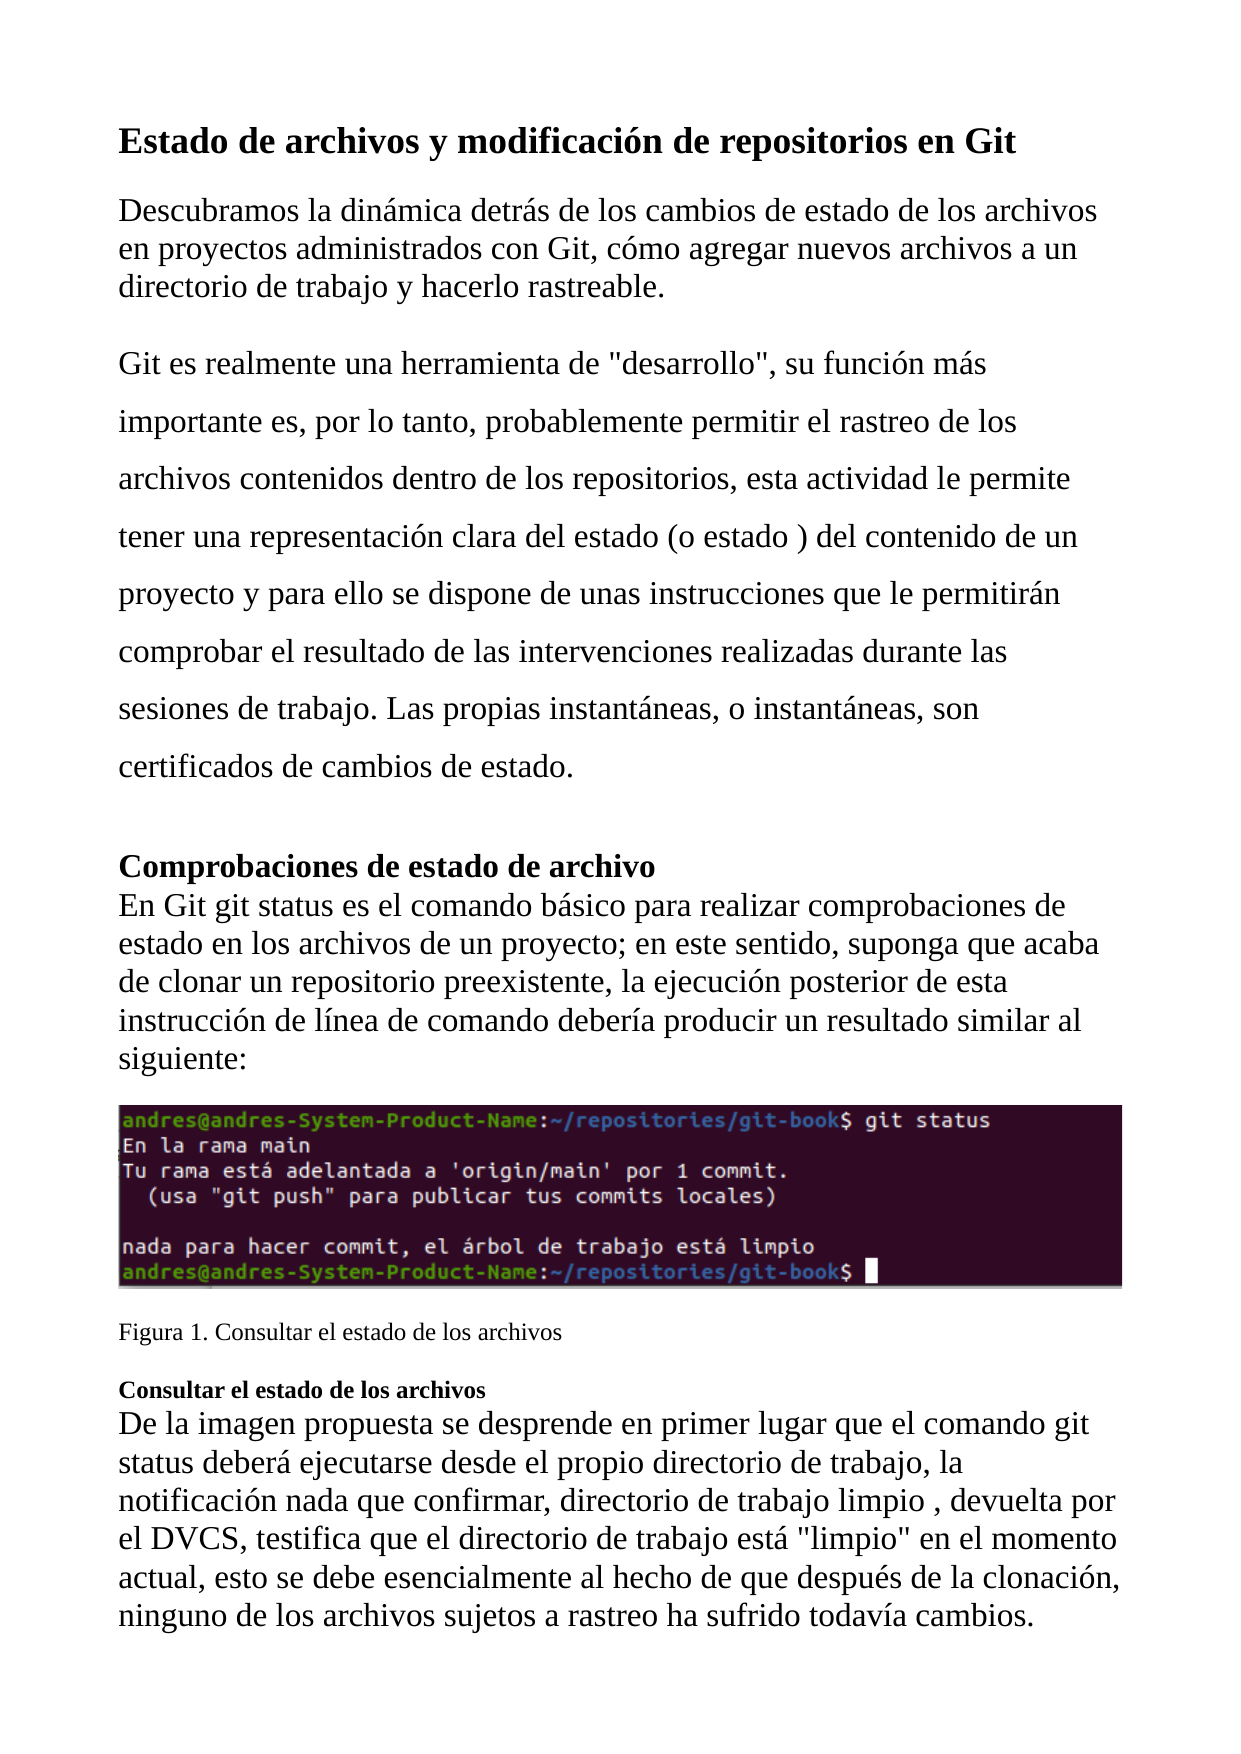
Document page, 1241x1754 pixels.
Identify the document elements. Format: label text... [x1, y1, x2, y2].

text De la imagen propuesta se desprende en primer lugar que el comando git status deberá ejecutarse desde el propio directorio de trabajo, la notificación nada que confirmar, directorio de trabajo limpio , devuelta por el DVCS, testifica que el directorio de trabajo está "limpio" en el momento actual, esto se debe esencialmente al hecho de que después de la clonación, ninguno de los archivos sujetos a rastreo ha sufrido todavía cambios. [118, 1403, 1122, 1633]
text Estado de archivos y modificación de repositorios en Git [118, 118, 1122, 161]
text Consultar el estado de los archivos [118, 1375, 1122, 1403]
text En Git git status es el comando básico para realizar comprobaciones de estado en los archivos de un proyecto; en este sentido, suponga que acaba de clonar un repositorio preexistente, la ejecución posterior de esta instrucción de línea de comando debería producir un resultado similar al siguiente: [118, 885, 1122, 1077]
text Git es realmente una herramienta de "desarrollo", su función más importante es, por lo tanto, probablemente permitir el rastreo de los archivos contenidos dentro de los repositorios, esta actividad le permite tener una representación clara del estado (o estado ) del contenido de un proyecto y para ello se dispone de unas instrucciones que le permitirán comprobar el resultado de las intervenciones realizadas durante las sesiones de trabajo. Las propias instantáneas, o instantáneas, son certificados de cambios de estado. [118, 343, 1122, 784]
text Descubramos la dinámica detrás de los cambios de estado de los archivos en proyectos administrados con Git, cómo agregar nuevos archivos a un directorio de trabajo y hacerlo rastreable. [118, 190, 1122, 305]
text Comprobaciones de estado de archivo [118, 847, 1122, 885]
text Figura 1. Consultar el estado de los archivos [118, 1317, 1122, 1346]
